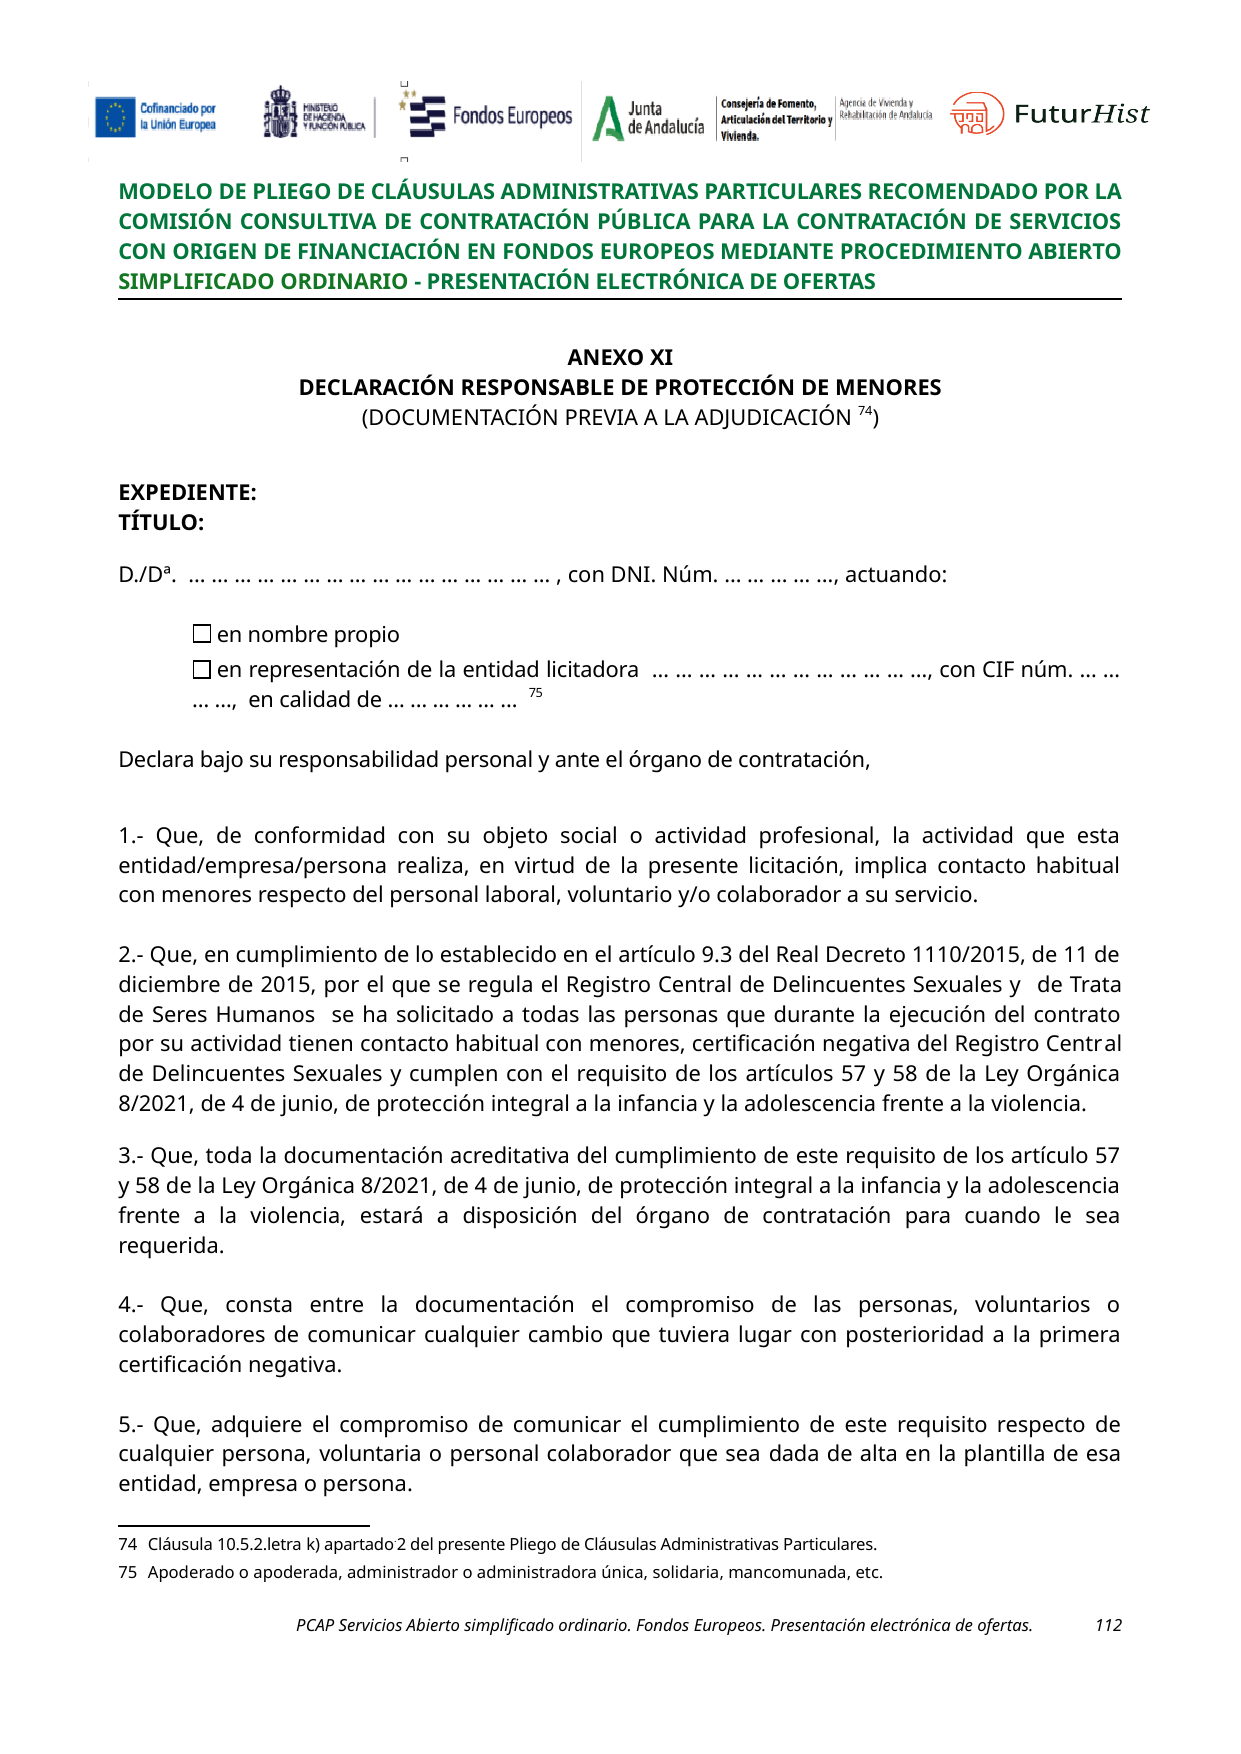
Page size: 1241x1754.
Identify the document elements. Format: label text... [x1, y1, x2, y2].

text Declara bajo su responsabilidad personal y ante el órgano de contratación, [118, 744, 1122, 774]
text 5.- Que, adquiere el compromiso de comunicar el cumplimiento de este requisito respecto de cualquier persona, voluntaria o personal colaborador que sea dada de alta en la plantilla de esa entidad, empresa o persona. [118, 1408, 1122, 1498]
text MODELO DE PLIEGO DE CLÁUSULAS ADMINISTRATIVAS PARTICULARES RECOMENDADO POR LA COMISIÓN CONSULTIVA DE CONTRATACIÓN PÚBLICA PARA LA CONTRATACIÓN DE SERVICIOS CON ORIGEN DE FINANCIACIÓN EN FONDOS EUROPEOS MEDIANTE PROCEDIMIENTO ABIERTO SIMPLIFICADO ORDINARIO - PRESENTACIÓN ELECTRÓNICA DE OFERTAS [118, 176, 1122, 298]
text en representación de la entidad licitadora … … … … … … … … … … … …, con CIF núm. … … … …, en calidad de … … … … … … [192, 654, 1122, 714]
text Apoderado o apoderada, administrador o administradora única, solidaria, mancomunada, etc. [118, 1561, 1122, 1584]
text Cláusula 10.5.2.letra k) apartado.2 del presente Pliego de Cláusulas Administrativas Particulares. [118, 1532, 1122, 1555]
text ANEXO XI [118, 342, 1122, 372]
text en nombre propio [192, 619, 1122, 648]
text 1.- Que, de conformidad con su objeto social o actividad profesional, la actividad que esta entidad/empresa/persona realiza, en virtud de la presente licitación, implica contacto habitual con menores respecto del personal laboral, voluntario y/o colaborador a su servicio. [118, 820, 1122, 909]
text D./Dª. … … … … … … … … … … … … … … … … , con DNI. Núm. … … … … …, actuando: [118, 559, 1122, 589]
picture [949, 92, 1150, 135]
text 2.- Que, en cumplimiento de lo establecido en el artículo 9.3 del Real Decreto 1110/2015, de 11 de diciembre de 2015, por el que se regula el Registro Central de Delincuentes Sexuales y de Trata de Seres Humanos se ha solicitado a todas las personas que durante la ejecución del contrato por su actividad tienen contacto habitual con menores, certificación negativa del Registro Central de Delincuentes Sexuales y cumplen con el requisito de los artículos 57 y 58 de la Ley Orgánica 8/2021, de 4 de junio, de protección integral a la infancia y la adolescencia frente a la violencia. [118, 939, 1122, 1118]
text 4.- Que, consta entre la documentación el compromiso de las personas, voluntarios o colaboradores de comunicar cualquier cambio que tuviera lugar con posterioridad a la primera certificación negativa. [118, 1289, 1122, 1379]
picture [88, 79, 943, 162]
text TÍTULO: [118, 507, 1122, 536]
text DECLARACIÓN RESPONSABLE DE PROTECCIÓN DE MENORES [118, 372, 1122, 402]
text (DOCUMENTACIÓN PREVIA A LA ADJUDICACIÓN ) [118, 402, 1122, 431]
text EXPEDIENTE: [118, 477, 1122, 507]
text 3.- Que, toda la documentación acreditativa del cumplimiento de este requisito de los artículo 57 y 58 de la Ley Orgánica 8/2021, de 4 de junio, de protección integral a la infancia y la adolescencia frente a la violencia, estará a disposición del órgano de contratación para cuando le sea requerida. [118, 1140, 1122, 1259]
